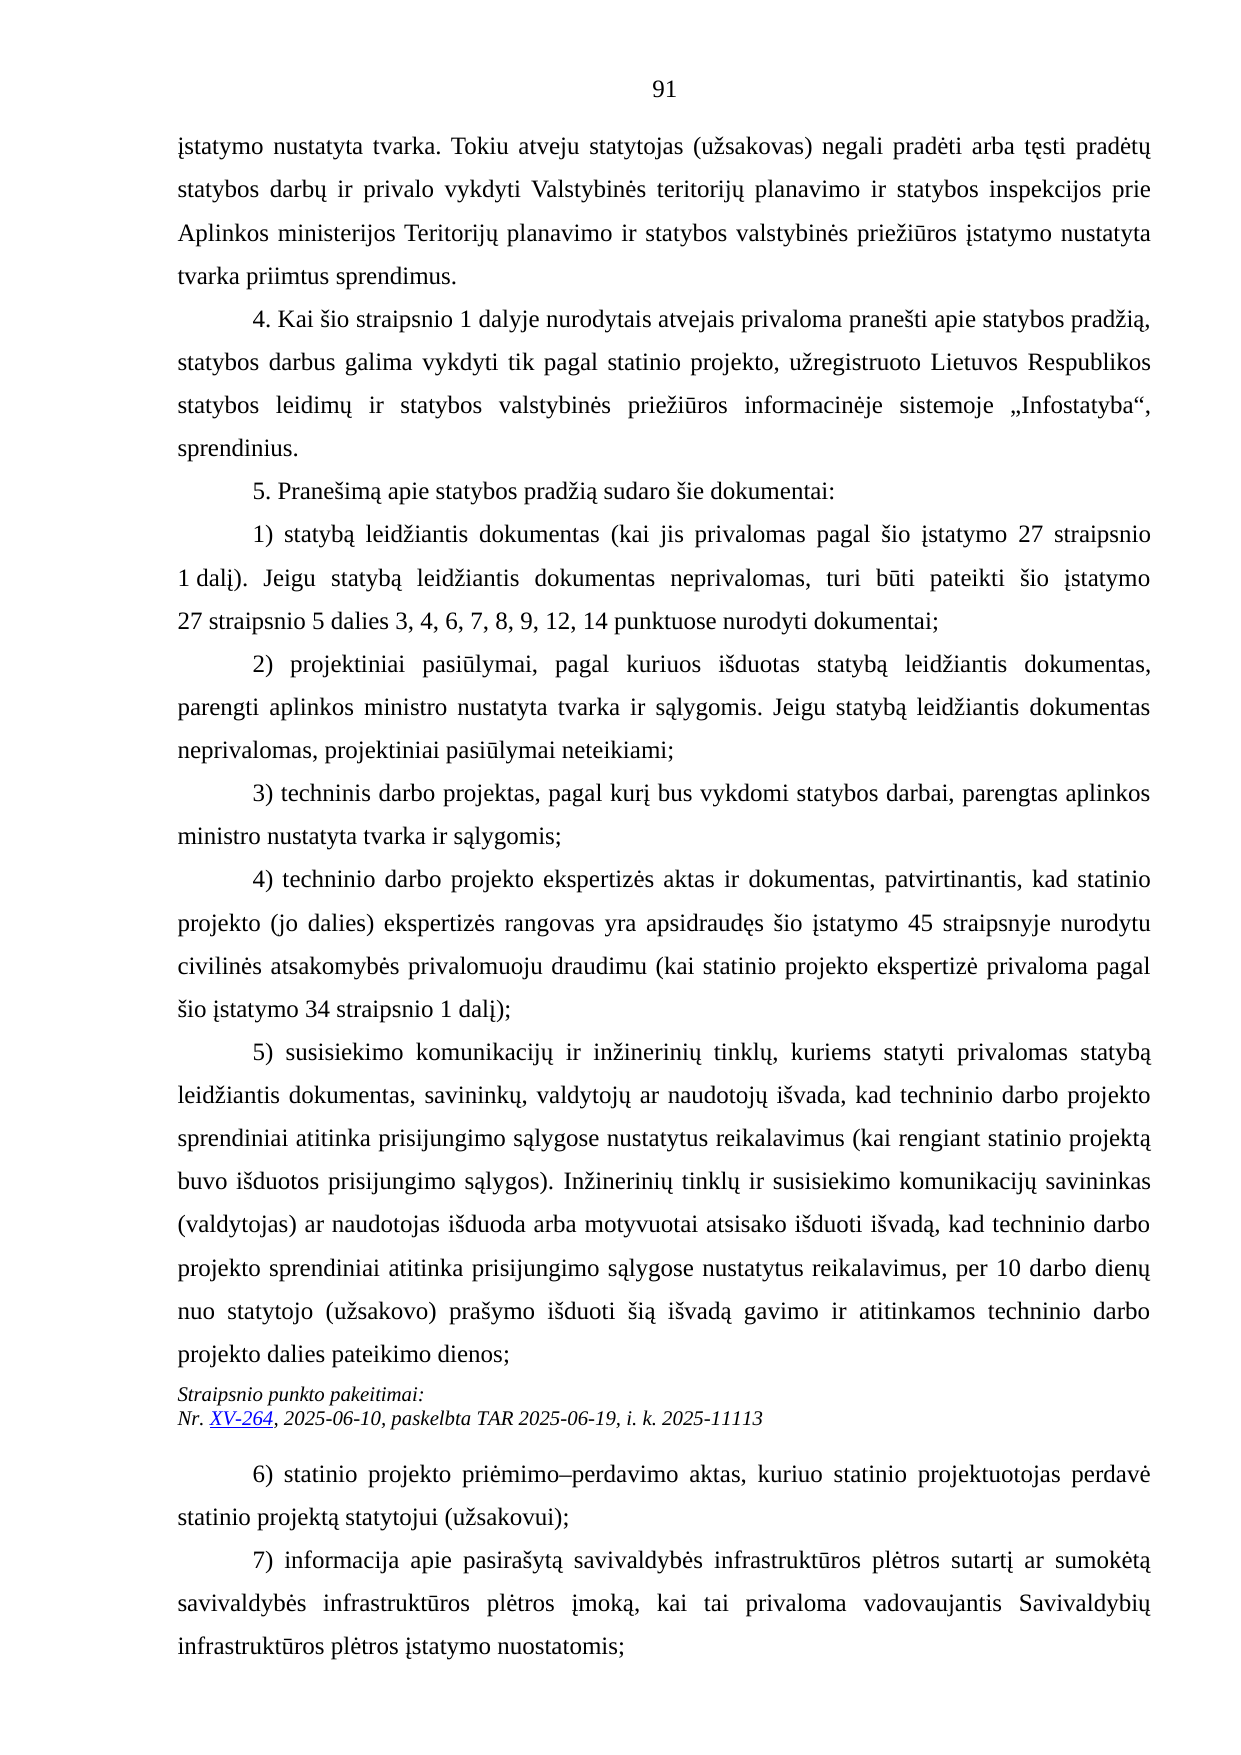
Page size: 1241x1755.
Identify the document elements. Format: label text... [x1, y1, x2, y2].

text 4. Kai šio straipsnio 1 dalyje nurodytais atvejais privaloma pranešti apie statybos pradžią, statybos darbus galima vykdyti tik pagal statinio projekto, užregistruoto Lietuvos Respublikos statybos leidimų ir statybos valstybinės priežiūros informacinėje sistemoje „Infostatyba“, sprendinius. [177, 304, 1152, 462]
text Straipsnio punkto pakeitimai: [177, 1382, 1152, 1406]
text 6) statinio projekto priėmimo–perdavimo aktas, kuriuo statinio projektuotojas perdavė statinio projektą statytojui (užsakovui); [177, 1459, 1152, 1531]
text 1) statybą leidžiantis dokumentas (kai jis privalomas pagal šio įstatymo 27 straipsnio 1 dalį). Jeigu statybą leidžiantis dokumentas neprivalomas, turi būti pateikti šio įstatymo 27 straipsnio 5 dalies 3, 4, 6, 7, 8, 9, 12, 14 punktuose nurodyti dokumentai; [177, 519, 1152, 634]
text 7) informacija apie pasirašytą savivaldybės infrastruktūros plėtros sutartį ar sumokėtą savivaldybės infrastruktūros plėtros įmoką, kai tai privaloma vadovaujantis Savivaldybių infrastruktūros plėtros įstatymo nuostatomis; [177, 1545, 1152, 1660]
text 3) techninis darbo projektas, pagal kurį bus vykdomi statybos darbai, parengtas aplinkos ministro nustatyta tvarka ir sąlygomis; [177, 778, 1152, 850]
text 5) susisiekimo komunikacijų ir inžinerinių tinklų, kuriems statyti privalomas statybą leidžiantis dokumentas, savininkų, valdytojų ar naudotojų išvada, kad techninio darbo projekto sprendiniai atitinka prisijungimo sąlygose nustatytus reikalavimus (kai rengiant statinio projektą buvo išduotos prisijungimo sąlygos). Inžinerinių tinklų ir susisiekimo komunikacijų savininkas (valdytojas) ar naudotojas išduoda arba motyvuotai atsisako išduoti išvadą, kad techninio darbo projekto sprendiniai atitinka prisijungimo sąlygose nustatytus reikalavimus, per 10 darbo dienų nuo statytojo (užsakovo) prašymo išduoti šią išvadą gavimo ir atitinkamos techninio darbo projekto dalies pateikimo dienos; [177, 1037, 1152, 1368]
text 5. Pranešimą apie statybos pradžią sudaro šie dokumentai: [177, 476, 1152, 505]
text Nr. XV-264, 2025-06-10, paskelbta TAR 2025-06-19, i. k. 2025-11113 [177, 1406, 1152, 1430]
text 4) techninio darbo projekto ekspertizės aktas ir dokumentas, patvirtinantis, kad statinio projekto (jo dalies) ekspertizės rangovas yra apsidraudęs šio įstatymo 45 straipsnyje nurodytu civilinės atsakomybės privalomuoju draudimu (kai statinio projekto ekspertizė privaloma pagal šio įstatymo 34 straipsnio 1 dalį); [177, 864, 1152, 1023]
text įstatymo nustatyta tvarka. Tokiu atveju statytojas (užsakovas) negali pradėti arba tęsti pradėtų statybos darbų ir privalo vykdyti Valstybinės teritorijų planavimo ir statybos inspekcijos prie Aplinkos ministerijos Teritorijų planavimo ir statybos valstybinės priežiūros įstatymo nustatyta tvarka priimtus sprendimus. [177, 131, 1152, 289]
text 2) projektiniai pasiūlymai, pagal kuriuos išduotas statybą leidžiantis dokumentas, parengti aplinkos ministro nustatyta tvarka ir sąlygomis. Jeigu statybą leidžiantis dokumentas neprivalomas, projektiniai pasiūlymai neteikiami; [177, 649, 1152, 764]
